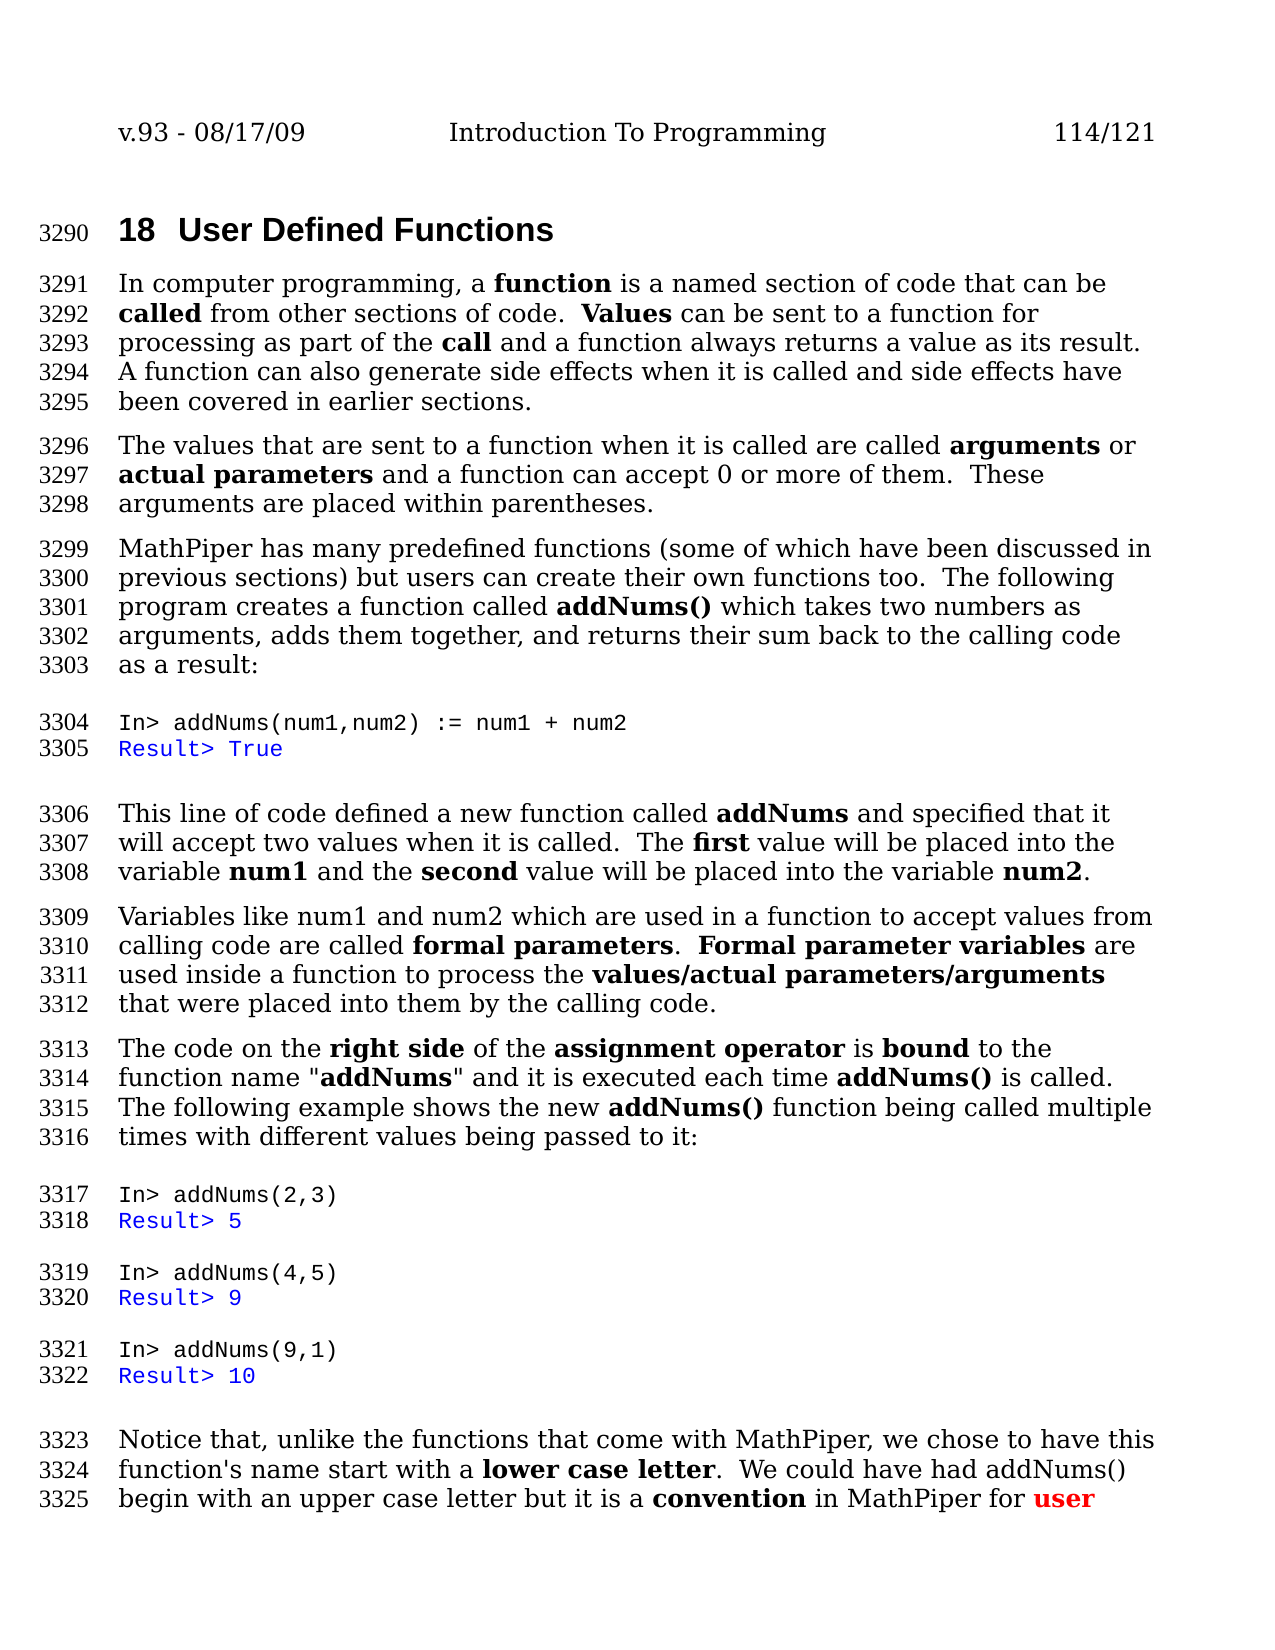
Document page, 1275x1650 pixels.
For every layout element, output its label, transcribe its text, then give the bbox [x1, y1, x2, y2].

text In> addNums(num1,num2) := num1 + num2 [118, 712, 1157, 738]
subtitle User Defined Functions [118, 210, 1157, 248]
text Result> 9 [118, 1287, 1157, 1313]
text In computer programming, a function is a named section of code that can be called from other sections of code. Values can be sent to a function for processing as part of the call and a function always returns a value as its result. A function can also generate side effects when it is called and side effects have been covered in earlier sections. [118, 269, 1157, 416]
text Result> 10 [118, 1364, 1157, 1391]
text Notice that, unlike the functions that come with MathPiper, we chose to have this function's name start with a lower case letter. We could have had addNums() begin with an upper case letter but it is a convention in MathPiper for user [118, 1425, 1157, 1513]
text In> addNums(9,1) [118, 1339, 1157, 1364]
text This line of code defined a new function called addNums and specified that it will accept two values when it is called. The first value will be placed into the variable num1 and the second value will be placed into the variable num2. [118, 798, 1157, 887]
text The code on the right side of the assignment operator is bound to the function name "addNums" and it is executed each time addNums() is called. The following example shows the new addNums() function being called multiple times with different values being passed to it: [118, 1034, 1157, 1151]
text The values that are sent to a function when it is called are called arguments or actual parameters and a function can accept 0 or more of them. These arguments are placed within parentheses. [118, 431, 1157, 519]
text In> addNums(2,3) [118, 1183, 1157, 1209]
text Result> True [118, 738, 1157, 764]
text MathPiper has many predefined functions (some of which have been discussed in previous sections) but users can create their own functions too. The following program creates a function called addNums() which takes two numbers as arguments, adds them together, and returns their sum back to the calling code as a result: [118, 534, 1157, 680]
text In> addNums(4,5) [118, 1261, 1157, 1287]
text Variables like num1 and num2 which are used in a function to accept values from calling code are called formal parameters. Formal parameter variables are used inside a function to process the values/actual parameters/arguments that were placed into them by the calling code. [118, 902, 1157, 1019]
text Result> 5 [118, 1209, 1157, 1235]
